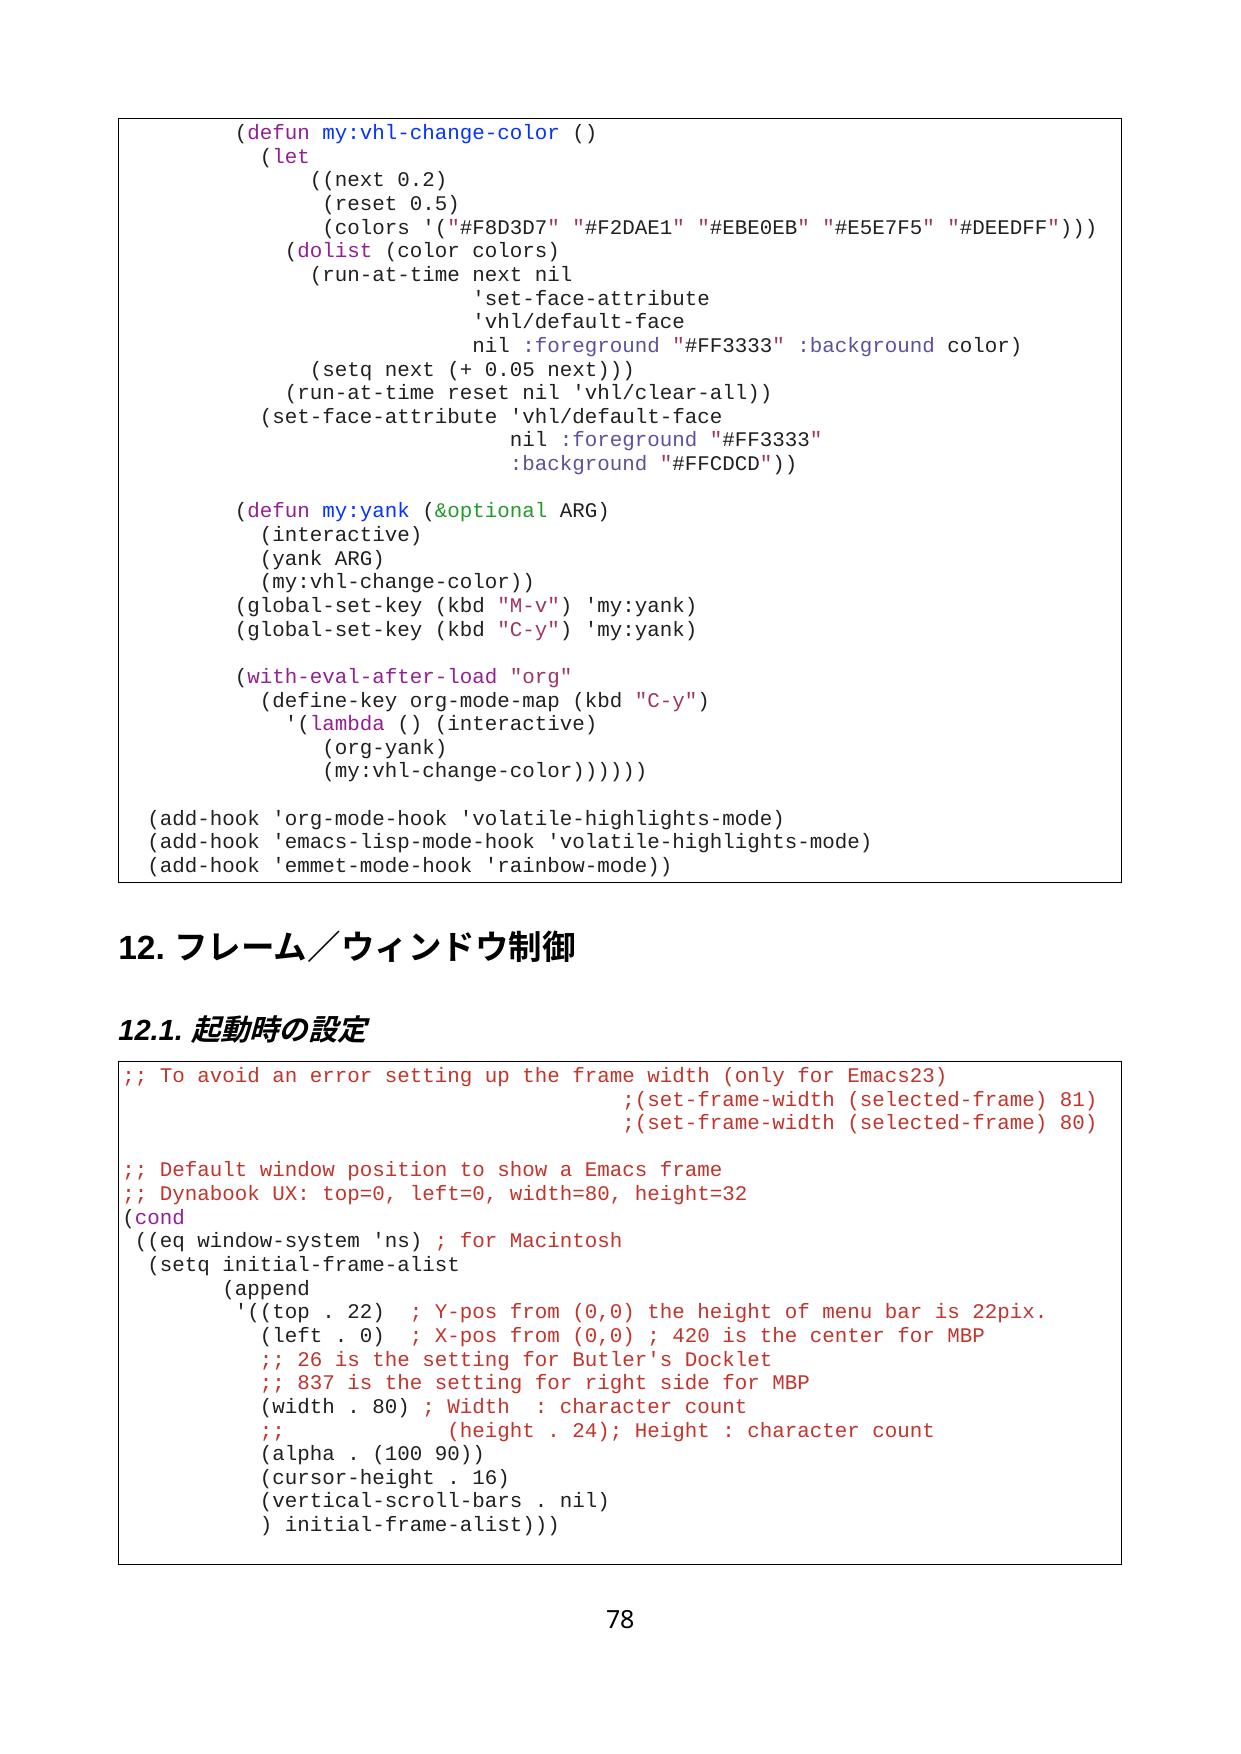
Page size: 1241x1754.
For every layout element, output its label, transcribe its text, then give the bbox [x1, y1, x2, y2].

text (add-hook 'emmet-mode-hook 'rainbow-mode)) [119, 851, 1121, 882]
text ;; Default window position to show a Emacs frame [119, 1156, 1121, 1179]
text (colors '("#F8D3D7" "#F2DAE1" "#EBE0EB" "#E5E7F5" "#DEEDFF"))) [119, 213, 1121, 236]
text (reset 0.5) [119, 189, 1121, 213]
text (setq initial-frame-alist [119, 1250, 1121, 1274]
subtitle 起動時の設定 [118, 1006, 1122, 1048]
text ) initial-frame-alist))) [119, 1510, 1121, 1534]
text nil :foreground "#FF3333" [119, 426, 1121, 449]
text nil :foreground "#FF3333" :background color) [119, 331, 1121, 354]
text ;; Dynabook UX: top=0, left=0, width=80, height=32 [119, 1179, 1121, 1203]
text (add-hook 'org-mode-hook 'volatile-highlights-mode) [119, 804, 1121, 827]
text (my:vhl-change-color)) [119, 567, 1121, 591]
text '((top . 22) ; Y-pos from (0,0) the height of menu bar is 22pix. [119, 1297, 1121, 1321]
text (dolist (color colors) [119, 236, 1121, 260]
text (with-eval-after-load "org" [119, 662, 1121, 686]
text (set-face-attribute 'vhl/default-face [119, 402, 1121, 426]
text ;; To avoid an error setting up the frame width (only for Emacs23) [119, 1062, 1121, 1084]
text (run-at-time reset nil 'vhl/clear-all)) [119, 378, 1121, 402]
subtitle フレーム／ウィンドウ制御 [118, 920, 1122, 969]
text (global-set-key (kbd "M-v") 'my:yank) [119, 591, 1121, 615]
text (left . 0) ; X-pos from (0,0) ; 420 is the center for MBP [119, 1321, 1121, 1345]
text (org-yank) [119, 733, 1121, 757]
text (my:vhl-change-color)))))) [119, 757, 1121, 780]
text (alpha . (100 90)) [119, 1439, 1121, 1463]
text 'set-face-attribute [119, 284, 1121, 307]
text (add-hook 'emacs-lisp-mode-hook 'volatile-highlights-mode) [119, 827, 1121, 851]
text (define-key org-mode-map (kbd "C-y") [119, 686, 1121, 709]
text (defun my:yank (&optional ARG) [119, 496, 1121, 520]
text '(lambda () (interactive) [119, 709, 1121, 733]
text ;; (height . 24); Height : character count [119, 1416, 1121, 1439]
text (width . 80) ; Width : character count [119, 1392, 1121, 1416]
text (cursor-height . 16) [119, 1463, 1121, 1487]
text (cond [119, 1203, 1121, 1226]
text ((eq window-system 'ns) ; for Macintosh [119, 1226, 1121, 1250]
text (global-set-key (kbd "C-y") 'my:yank) [119, 615, 1121, 638]
text ((next 0.2) [119, 165, 1121, 189]
text 'vhl/default-face [119, 307, 1121, 331]
text (vertical-scroll-bars . nil) [119, 1487, 1121, 1510]
text (setq next (+ 0.05 next))) [119, 354, 1121, 378]
text ;; 837 is the setting for right side for MBP [119, 1368, 1121, 1392]
text (yank ARG) [119, 544, 1121, 567]
text (let [119, 142, 1121, 165]
text ;(set-frame-width (selected-frame) 81) [119, 1084, 1121, 1108]
text :background "#FFCDCD")) [119, 449, 1121, 473]
text (run-at-time next nil [119, 260, 1121, 284]
text ;; 26 is the setting for Butler's Docklet [119, 1345, 1121, 1368]
text (append [119, 1274, 1121, 1297]
text (interactive) [119, 520, 1121, 544]
text ;(set-frame-width (selected-frame) 80) [119, 1108, 1121, 1132]
text (defun my:vhl-change-color () [119, 119, 1121, 142]
